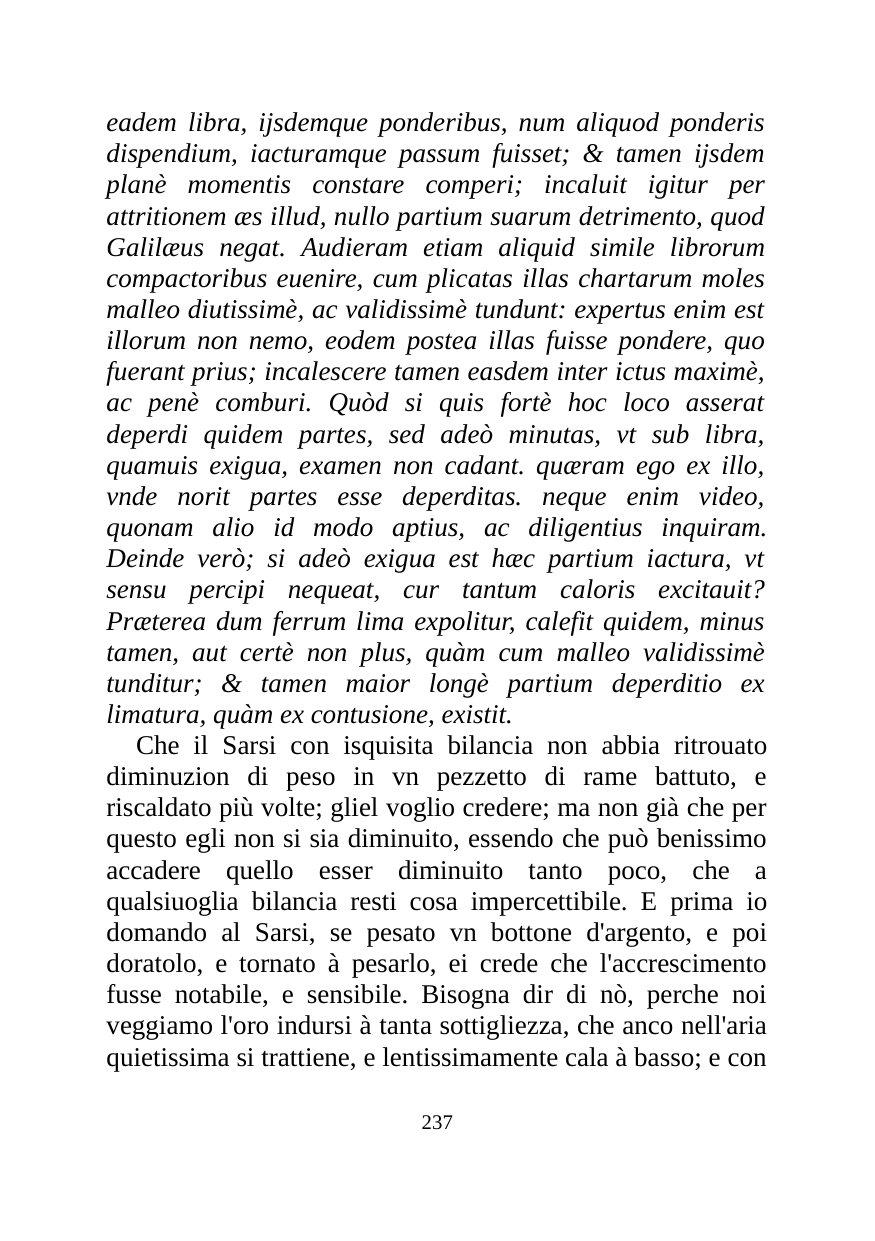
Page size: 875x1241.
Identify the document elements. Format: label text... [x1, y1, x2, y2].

text eadem libra, ijsdemque ponderibus, num aliquod ponderis dispendium, iacturamque passum fuisset; & tamen ijsdem planè momentis constare comperi; incaluit igitur per attritionem æs illud, nullo partium suarum detrimento, quod Galilæus negat. Audieram etiam aliquid simile librorum compactoribus euenire, cum plicatas illas chartarum moles malleo diutissimè, ac validissimè tundunt: expertus enim est illorum non nemo, eodem postea illas fuisse pondere, quo fuerant prius; incalescere tamen easdem inter ictus maximè, ac penè comburi. Quòd si quis fortè hoc loco asserat deperdi quidem partes, sed adeò minutas, vt sub libra, quamuis exigua, examen non cadant. quæram ego ex illo, vnde norit partes esse deperditas. neque enim video, quonam alio id modo aptius, ac diligentius inquiram. Deinde verò; si adeò exigua est hæc partium iactura, vt sensu percipi nequeat, cur tantum caloris excitauit? Præterea dum ferrum lima expolitur, calefit quidem, minus tamen, aut certè non plus, quàm cum malleo validissimè tunditur; & tamen maior longè partium deperditio ex limatura, quàm ex contusione, existit. [106, 106, 768, 729]
text Che il Sarsi con isquisita bilancia non abbia ritrouato diminuzion di peso in vn pezzetto di rame battuto, e riscaldato più volte; gliel voglio credere; ma non già che per questo egli non si sia diminuito, essendo che può benissimo accadere quello esser diminuito tanto poco, che a qualsiuoglia bilancia resti cosa impercettibile. E prima io domando al Sarsi, se pesato vn bottone d'argento, e poi doratolo, e tornato à pesarlo, ei crede che l'accrescimento fusse notabile, e sensibile. Bisogna dir di nò, perche noi veggiamo l'oro indursi à tanta sottigliezza, che anco nell'aria quietissima si trattiene, e lentissimamente cala à basso; e con [106, 729, 768, 1072]
